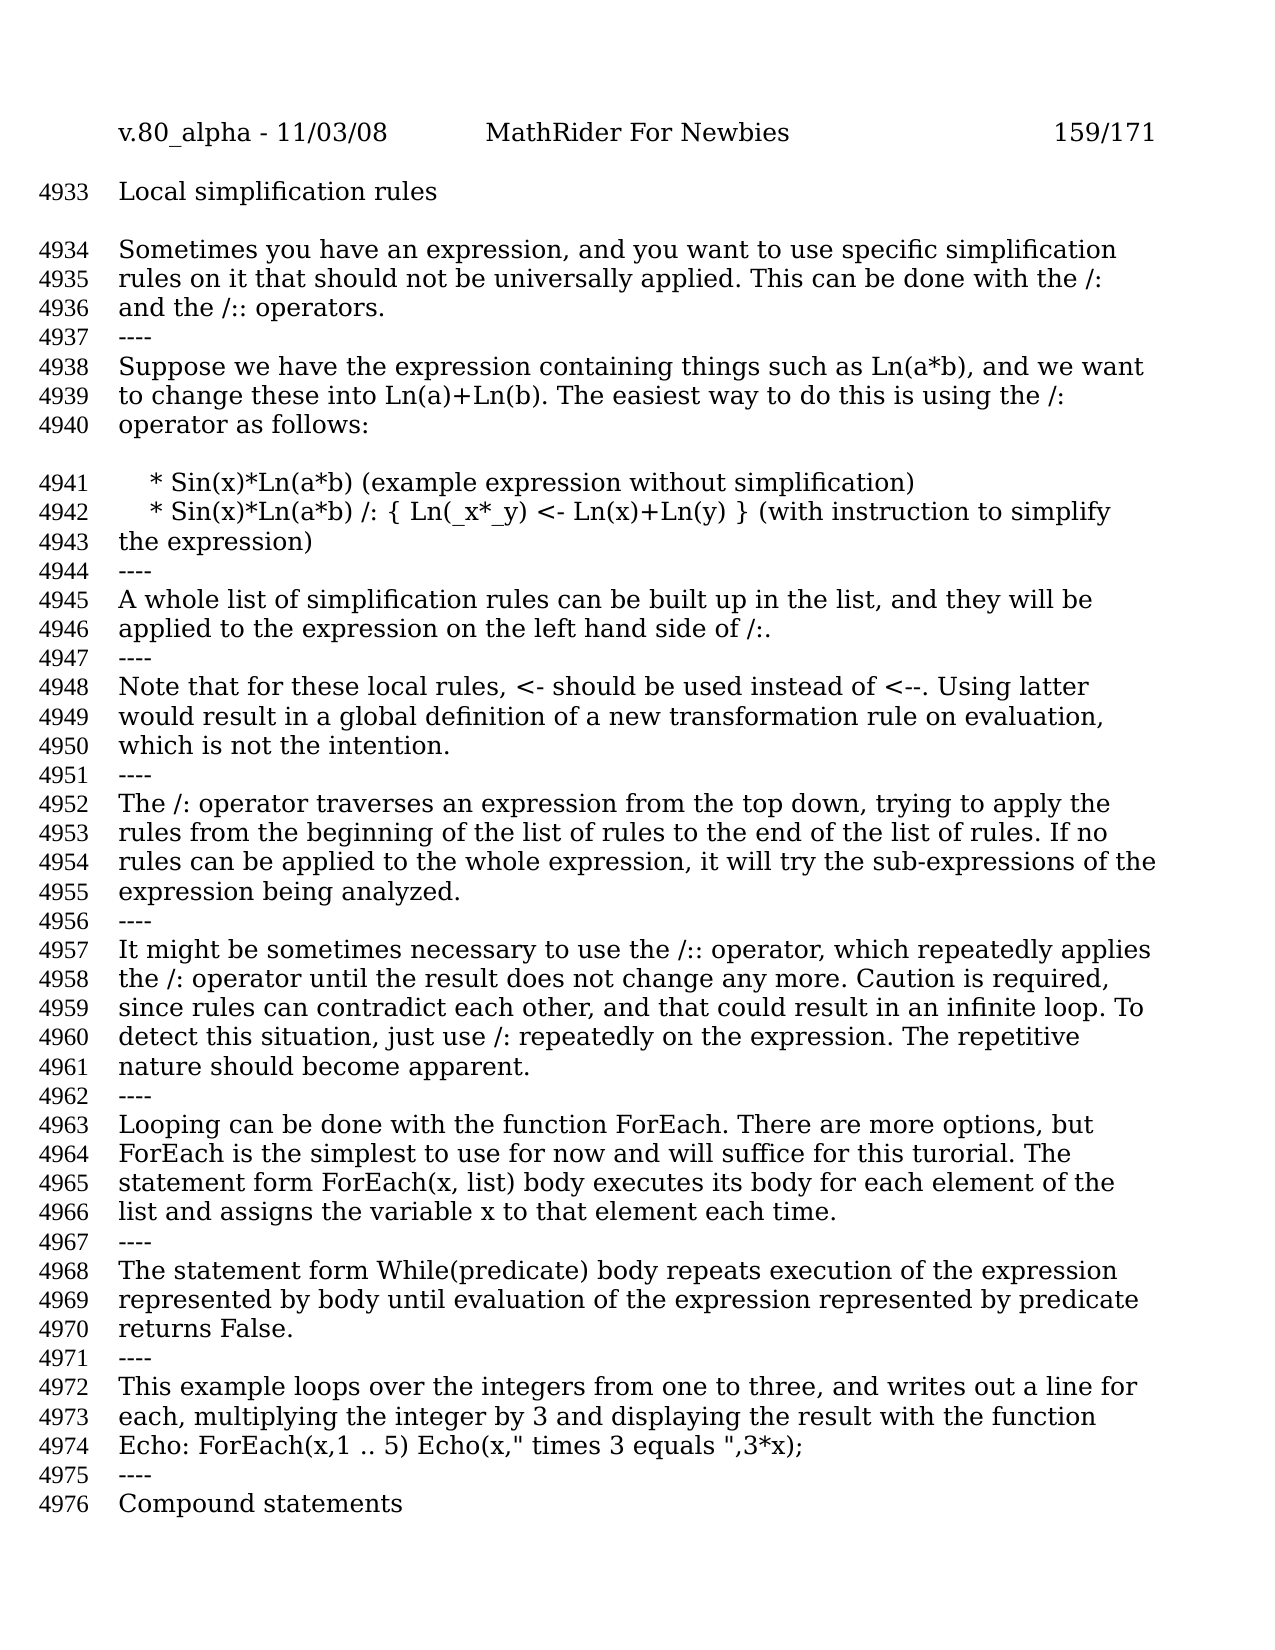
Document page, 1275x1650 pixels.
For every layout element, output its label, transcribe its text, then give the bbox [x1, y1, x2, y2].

text Sometimes you have an expression, and you want to use specific simplification rules on it that should not be universally applied. This can be done with the /: and the /:: operators. [118, 235, 1157, 323]
text The /: operator traverses an expression from the top down, trying to apply the rules from the beginning of the list of rules to the end of the list of rules. If no rules can be applied to the whole expression, it will try the sub-expressions of the expression being analyzed. [118, 789, 1157, 906]
text * Sin(x)*Ln(a*b) (example expression without simplification) [118, 468, 1157, 498]
text ---- [118, 1227, 1157, 1256]
text ---- [118, 556, 1157, 585]
text ---- [118, 323, 1157, 352]
text * Sin(x)*Ln(a*b) /: { Ln(_x*_y) <- Ln(x)+Ln(y) } (with instruction to simplify the expression) [118, 498, 1157, 556]
text ---- [118, 1460, 1157, 1489]
text ---- [118, 906, 1157, 935]
text Suppose we have the expression containing things such as Ln(a*b), and we want to change these into Ln(a)+Ln(b). The easiest way to do this is using the /: operator as follows: [118, 352, 1157, 439]
text Compound statements [118, 1489, 1157, 1518]
text Looping can be done with the function ForEach. There are more options, but ForEach is the simplest to use for now and will suffice for this turorial. The statement form ForEach(x, list) body executes its body for each element of the list and assigns the variable x to that element each time. [118, 1110, 1157, 1227]
text ---- [118, 1343, 1157, 1373]
text A whole list of simplification rules can be built up in the list, and they will be applied to the expression on the left hand side of /:. [118, 585, 1157, 643]
text The statement form While(predicate) body repeats execution of the expression represented by body until evaluation of the expression represented by predicate returns False. [118, 1256, 1157, 1343]
text This example loops over the integers from one to three, and writes out a line for each, multiplying the integer by 3 and displaying the result with the function Echo: ForEach(x,1 .. 5) Echo(x," times 3 equals ",3*x); [118, 1373, 1157, 1460]
text ---- [118, 643, 1157, 673]
text ---- [118, 1081, 1157, 1110]
text Note that for these local rules, <- should be used instead of <--. Using latter would result in a global definition of a new transformation rule on evaluation, which is not the intention. [118, 673, 1157, 760]
text ---- [118, 760, 1157, 789]
text It might be sometimes necessary to use the /:: operator, which repeatedly applies the /: operator until the result does not change any more. Caution is required, since rules can contradict each other, and that could result in an infinite loop. To detect this situation, just use /: repeatedly on the expression. The repetitive nature should become apparent. [118, 935, 1157, 1081]
text Local simplification rules [118, 177, 1157, 206]
